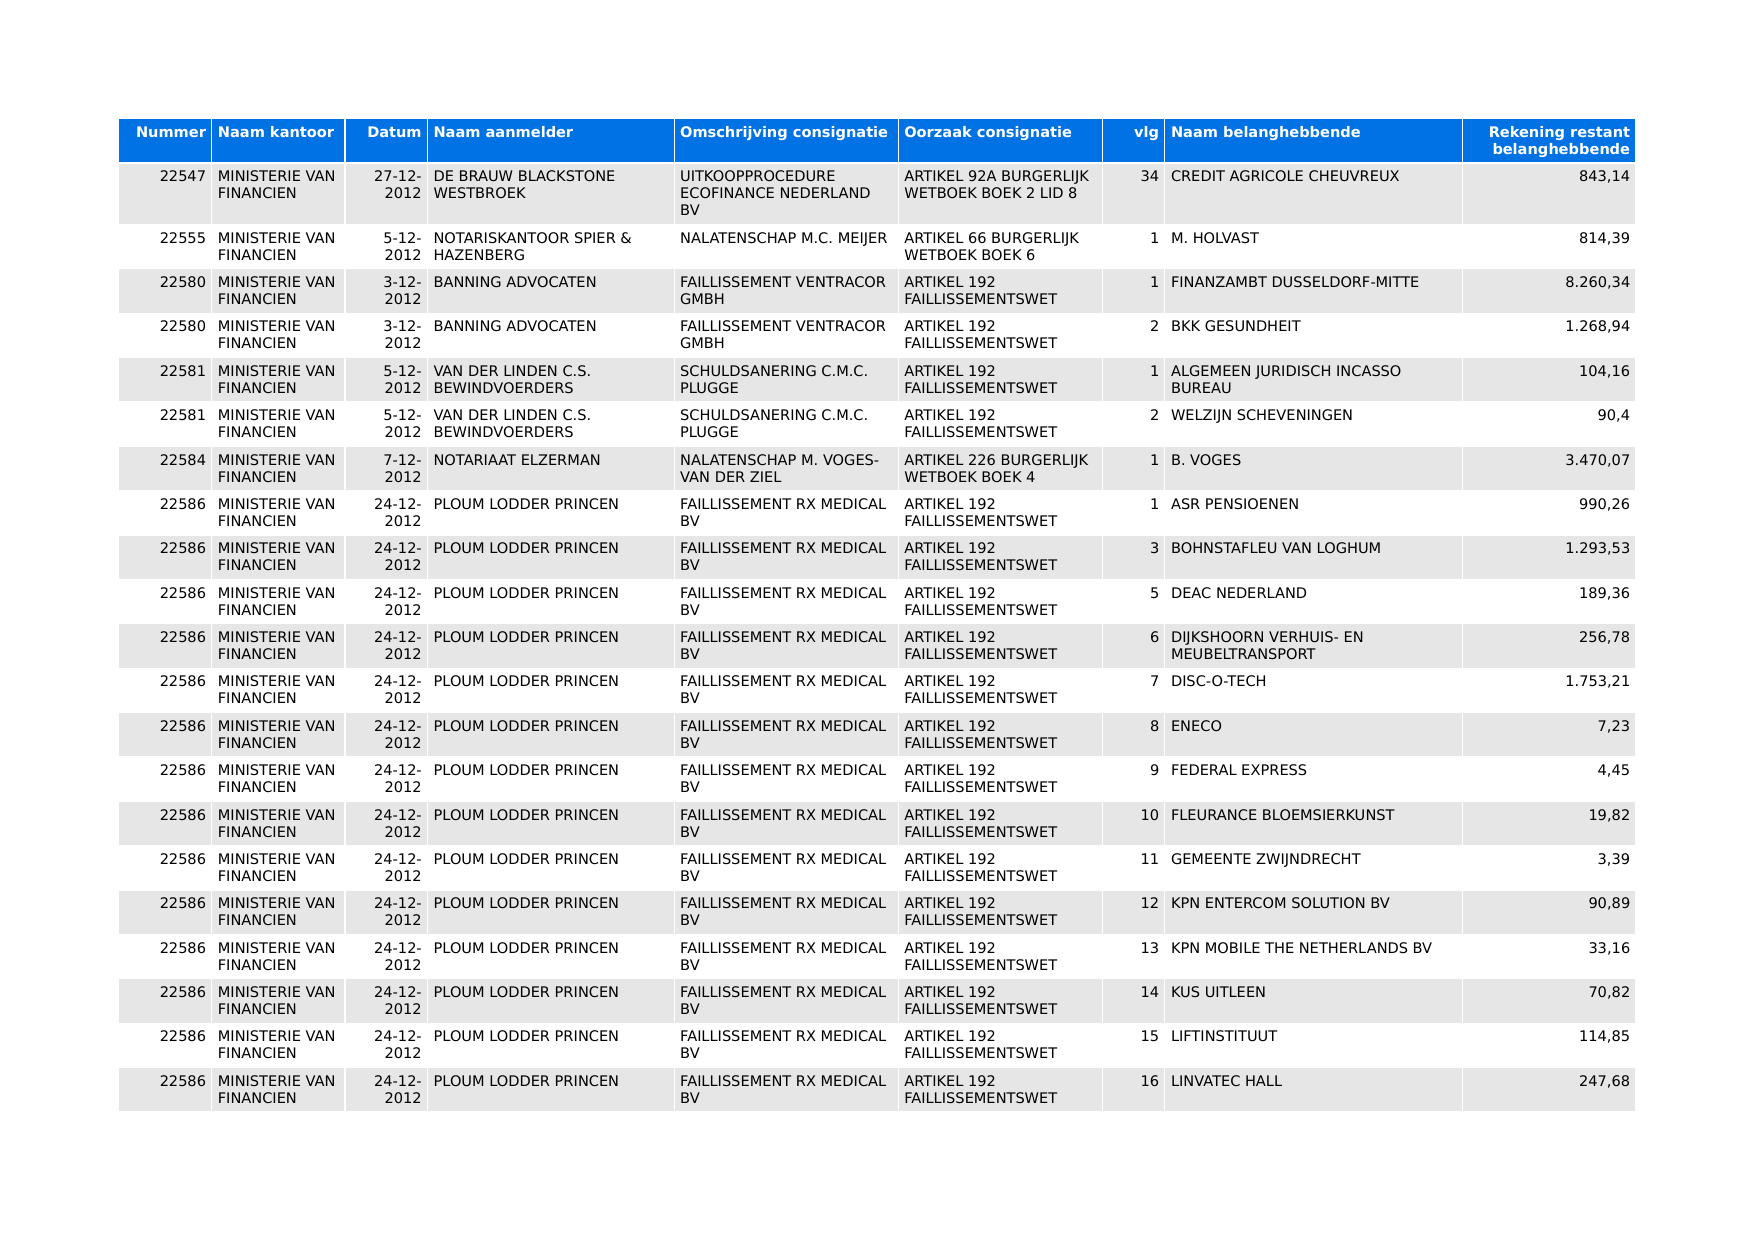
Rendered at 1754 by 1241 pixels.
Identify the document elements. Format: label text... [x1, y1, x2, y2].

table_cell 22586 [119, 758, 211, 801]
table_cell ARTIKEL 192 FAILLISSEMENTSWET [899, 758, 1102, 801]
table_cell 22586 [119, 1024, 211, 1067]
table_cell ARTIKEL 192 FAILLISSEMENTSWET [899, 536, 1102, 579]
table_cell FAILLISSEMENT VENTRACOR GMBH [675, 269, 898, 313]
table_cell ASR PENSIOENEN [1165, 491, 1462, 534]
table_cell 1.753,21 [1463, 669, 1635, 712]
table_cell PLOUM LODDER PRINCEN [428, 979, 674, 1023]
table_cell FAILLISSEMENT RX MEDICAL BV [675, 802, 898, 845]
table_header Naam kantoor [212, 119, 344, 162]
table_cell KPN ENTERCOM SOLUTION BV [1165, 891, 1462, 934]
table_cell 24-12-2012 [346, 624, 427, 668]
table_cell ARTIKEL 192 FAILLISSEMENTSWET [899, 403, 1102, 446]
table_cell 15 [1103, 1024, 1164, 1067]
table_cell BANNING ADVOCATEN [428, 314, 674, 357]
table_cell FAILLISSEMENT RX MEDICAL BV [675, 1068, 898, 1111]
table_cell ARTIKEL 192 FAILLISSEMENTSWET [899, 269, 1102, 313]
table_cell VAN DER LINDEN C.S. BEWINDVOERDERS [428, 358, 674, 401]
table_cell 843,14 [1463, 164, 1635, 224]
table_cell PLOUM LODDER PRINCEN [428, 935, 674, 978]
table_cell FEDERAL EXPRESS [1165, 758, 1462, 801]
table_cell 2 [1103, 403, 1164, 446]
table_cell 22586 [119, 536, 211, 579]
table_cell PLOUM LODDER PRINCEN [428, 891, 674, 934]
table_cell MINISTERIE VAN FINANCIEN [212, 491, 344, 534]
table_cell PLOUM LODDER PRINCEN [428, 1068, 674, 1111]
table_cell 1 [1103, 269, 1164, 313]
table_cell DIJKSHOORN VERHUIS- EN MEUBELTRANSPORT [1165, 624, 1462, 668]
table_cell MINISTERIE VAN FINANCIEN [212, 269, 344, 313]
table_cell BOHNSTAFLEU VAN LOGHUM [1165, 536, 1462, 579]
table_cell FAILLISSEMENT RX MEDICAL BV [675, 935, 898, 978]
table_cell MINISTERIE VAN FINANCIEN [212, 669, 344, 712]
table_cell BANNING ADVOCATEN [428, 269, 674, 313]
table_cell 189,36 [1463, 580, 1635, 623]
table_cell MINISTERIE VAN FINANCIEN [212, 1024, 344, 1067]
table_cell PLOUM LODDER PRINCEN [428, 669, 674, 712]
table_cell ALGEMEEN JURIDISCH INCASSO BUREAU [1165, 358, 1462, 401]
table_cell 8 [1103, 713, 1164, 756]
table_cell 1 [1103, 447, 1164, 490]
table_cell MINISTERIE VAN FINANCIEN [212, 846, 344, 889]
table_cell 24-12-2012 [346, 669, 427, 712]
table_cell MINISTERIE VAN FINANCIEN [212, 1068, 344, 1111]
table_cell 990,26 [1463, 491, 1635, 534]
table_cell 22581 [119, 403, 211, 446]
table_cell MINISTERIE VAN FINANCIEN [212, 536, 344, 579]
table_header Nummer [119, 119, 211, 162]
table_cell MINISTERIE VAN FINANCIEN [212, 358, 344, 401]
table_cell ARTIKEL 226 BURGERLIJK WETBOEK BOEK 4 [899, 447, 1102, 490]
table_cell 5-12-2012 [346, 225, 427, 268]
table_cell 90,89 [1463, 891, 1635, 934]
table_header vlg [1103, 119, 1164, 162]
table_cell 1 [1103, 358, 1164, 401]
table_cell 6 [1103, 624, 1164, 668]
table_cell 1 [1103, 491, 1164, 534]
table_cell CREDIT AGRICOLE CHEUVREUX [1165, 164, 1462, 224]
table_cell B. VOGES [1165, 447, 1462, 490]
table_cell 70,82 [1463, 979, 1635, 1023]
table_header Omschrijving consignatie [675, 119, 898, 162]
table_cell 13 [1103, 935, 1164, 978]
table_cell 22586 [119, 669, 211, 712]
table_cell DE BRAUW BLACKSTONE WESTBROEK [428, 164, 674, 224]
table_cell PLOUM LODDER PRINCEN [428, 713, 674, 756]
table_cell MINISTERIE VAN FINANCIEN [212, 891, 344, 934]
table_cell PLOUM LODDER PRINCEN [428, 536, 674, 579]
table_cell 104,16 [1463, 358, 1635, 401]
table_header Datum [346, 119, 427, 162]
table_cell MINISTERIE VAN FINANCIEN [212, 979, 344, 1023]
table_cell 22555 [119, 225, 211, 268]
table_cell 22586 [119, 802, 211, 845]
table_cell 814,39 [1463, 225, 1635, 268]
table_cell 1.268,94 [1463, 314, 1635, 357]
table_cell ARTIKEL 192 FAILLISSEMENTSWET [899, 358, 1102, 401]
table_cell 1 [1103, 225, 1164, 268]
table_cell 22586 [119, 491, 211, 534]
table_cell 5 [1103, 580, 1164, 623]
table_cell KPN MOBILE THE NETHERLANDS BV [1165, 935, 1462, 978]
table_cell FINANZAMBT DUSSELDORF-MITTE [1165, 269, 1462, 313]
table_cell PLOUM LODDER PRINCEN [428, 491, 674, 534]
table_cell FAILLISSEMENT RX MEDICAL BV [675, 846, 898, 889]
table_cell FAILLISSEMENT VENTRACOR GMBH [675, 314, 898, 357]
table_cell 34 [1103, 164, 1164, 224]
table_cell 7,23 [1463, 713, 1635, 756]
table_cell ARTIKEL 192 FAILLISSEMENTSWET [899, 935, 1102, 978]
table_cell 5-12-2012 [346, 358, 427, 401]
table_cell 33,16 [1463, 935, 1635, 978]
table_cell 22586 [119, 891, 211, 934]
table_cell ARTIKEL 192 FAILLISSEMENTSWET [899, 580, 1102, 623]
table_cell 22586 [119, 624, 211, 668]
table_cell 3,39 [1463, 846, 1635, 889]
table_header Naam belanghebbende [1165, 119, 1462, 162]
table_cell ARTIKEL 66 BURGERLIJK WETBOEK BOEK 6 [899, 225, 1102, 268]
table_cell 22586 [119, 935, 211, 978]
table_cell FAILLISSEMENT RX MEDICAL BV [675, 891, 898, 934]
table_cell ARTIKEL 192 FAILLISSEMENTSWET [899, 1024, 1102, 1067]
table_cell 22586 [119, 580, 211, 623]
table_cell 24-12-2012 [346, 536, 427, 579]
table_cell 114,85 [1463, 1024, 1635, 1067]
table_cell 11 [1103, 846, 1164, 889]
table_cell VAN DER LINDEN C.S. BEWINDVOERDERS [428, 403, 674, 446]
table_cell MINISTERIE VAN FINANCIEN [212, 624, 344, 668]
table_cell 90,4 [1463, 403, 1635, 446]
table_cell 24-12-2012 [346, 1068, 427, 1111]
table_cell ARTIKEL 192 FAILLISSEMENTSWET [899, 713, 1102, 756]
table_cell FLEURANCE BLOEMSIERKUNST [1165, 802, 1462, 845]
table_cell 3.470,07 [1463, 447, 1635, 490]
table_cell ARTIKEL 192 FAILLISSEMENTSWET [899, 891, 1102, 934]
table_cell 7 [1103, 669, 1164, 712]
table_cell MINISTERIE VAN FINANCIEN [212, 935, 344, 978]
table_cell 22586 [119, 713, 211, 756]
table_cell FAILLISSEMENT RX MEDICAL BV [675, 979, 898, 1023]
table_cell FAILLISSEMENT RX MEDICAL BV [675, 669, 898, 712]
table_cell 22586 [119, 846, 211, 889]
table_cell 24-12-2012 [346, 491, 427, 534]
table_cell MINISTERIE VAN FINANCIEN [212, 403, 344, 446]
table_cell 3 [1103, 536, 1164, 579]
table_cell 2 [1103, 314, 1164, 357]
table_cell FAILLISSEMENT RX MEDICAL BV [675, 758, 898, 801]
table_cell 27-12-2012 [346, 164, 427, 224]
table_cell NALATENSCHAP M. VOGES-VAN DER ZIEL [675, 447, 898, 490]
table_cell FAILLISSEMENT RX MEDICAL BV [675, 491, 898, 534]
table_cell 14 [1103, 979, 1164, 1023]
table_cell FAILLISSEMENT RX MEDICAL BV [675, 536, 898, 579]
table_cell ARTIKEL 192 FAILLISSEMENTSWET [899, 314, 1102, 357]
table_cell PLOUM LODDER PRINCEN [428, 1024, 674, 1067]
table_cell ARTIKEL 192 FAILLISSEMENTSWET [899, 669, 1102, 712]
table_cell 24-12-2012 [346, 846, 427, 889]
table_cell NALATENSCHAP M.C. MEIJER [675, 225, 898, 268]
table_cell PLOUM LODDER PRINCEN [428, 846, 674, 889]
table_cell 22580 [119, 269, 211, 313]
table_cell 9 [1103, 758, 1164, 801]
table_cell KUS UITLEEN [1165, 979, 1462, 1023]
table_cell ARTIKEL 192 FAILLISSEMENTSWET [899, 979, 1102, 1023]
table_cell 5-12-2012 [346, 403, 427, 446]
table_cell PLOUM LODDER PRINCEN [428, 580, 674, 623]
table_cell BKK GESUNDHEIT [1165, 314, 1462, 357]
table_cell ARTIKEL 192 FAILLISSEMENTSWET [899, 802, 1102, 845]
table_cell 22586 [119, 1068, 211, 1111]
table_cell 16 [1103, 1068, 1164, 1111]
table_cell ARTIKEL 192 FAILLISSEMENTSWET [899, 846, 1102, 889]
table_header Rekening restant belanghebbende [1463, 119, 1635, 162]
table_cell 19,82 [1463, 802, 1635, 845]
table_cell ARTIKEL 192 FAILLISSEMENTSWET [899, 624, 1102, 668]
table_cell PLOUM LODDER PRINCEN [428, 624, 674, 668]
table_cell 247,68 [1463, 1068, 1635, 1111]
table_cell 24-12-2012 [346, 979, 427, 1023]
table_cell SCHULDSANERING C.M.C. PLUGGE [675, 403, 898, 446]
table_cell FAILLISSEMENT RX MEDICAL BV [675, 580, 898, 623]
table_cell WELZIJN SCHEVENINGEN [1165, 403, 1462, 446]
table_cell 22580 [119, 314, 211, 357]
table_cell 22547 [119, 164, 211, 224]
table_cell MINISTERIE VAN FINANCIEN [212, 713, 344, 756]
table_cell MINISTERIE VAN FINANCIEN [212, 164, 344, 224]
table_cell MINISTERIE VAN FINANCIEN [212, 225, 344, 268]
table_cell PLOUM LODDER PRINCEN [428, 802, 674, 845]
table_cell LIFTINSTITUUT [1165, 1024, 1462, 1067]
table_cell MINISTERIE VAN FINANCIEN [212, 447, 344, 490]
table_cell PLOUM LODDER PRINCEN [428, 758, 674, 801]
table_cell MINISTERIE VAN FINANCIEN [212, 314, 344, 357]
table_cell ARTIKEL 92A BURGERLIJK WETBOEK BOEK 2 LID 8 [899, 164, 1102, 224]
table_cell FAILLISSEMENT RX MEDICAL BV [675, 1024, 898, 1067]
table_cell ENECO [1165, 713, 1462, 756]
table_cell UITKOOPPROCEDURE ECOFINANCE NEDERLAND BV [675, 164, 898, 224]
table_cell ARTIKEL 192 FAILLISSEMENTSWET [899, 1068, 1102, 1111]
table_cell FAILLISSEMENT RX MEDICAL BV [675, 624, 898, 668]
table_cell DEAC NEDERLAND [1165, 580, 1462, 623]
table_cell MINISTERIE VAN FINANCIEN [212, 802, 344, 845]
table_cell 12 [1103, 891, 1164, 934]
table_cell 24-12-2012 [346, 1024, 427, 1067]
table_cell 7-12-2012 [346, 447, 427, 490]
table_cell SCHULDSANERING C.M.C. PLUGGE [675, 358, 898, 401]
table_cell GEMEENTE ZWIJNDRECHT [1165, 846, 1462, 889]
table_cell 10 [1103, 802, 1164, 845]
table_cell 22586 [119, 979, 211, 1023]
table_cell NOTARIAAT ELZERMAN [428, 447, 674, 490]
table_cell M. HOLVAST [1165, 225, 1462, 268]
table_cell NOTARISKANTOOR SPIER & HAZENBERG [428, 225, 674, 268]
table_cell MINISTERIE VAN FINANCIEN [212, 580, 344, 623]
table_header Naam aanmelder [428, 119, 674, 162]
table_cell 3-12-2012 [346, 314, 427, 357]
table_cell 24-12-2012 [346, 580, 427, 623]
table_cell 8.260,34 [1463, 269, 1635, 313]
table_cell 256,78 [1463, 624, 1635, 668]
table_cell 24-12-2012 [346, 891, 427, 934]
table_cell 3-12-2012 [346, 269, 427, 313]
table_cell DISC-O-TECH [1165, 669, 1462, 712]
table_cell ARTIKEL 192 FAILLISSEMENTSWET [899, 491, 1102, 534]
table_cell LINVATEC HALL [1165, 1068, 1462, 1111]
table_cell 22584 [119, 447, 211, 490]
table_cell FAILLISSEMENT RX MEDICAL BV [675, 713, 898, 756]
table_cell 24-12-2012 [346, 935, 427, 978]
table_cell 1.293,53 [1463, 536, 1635, 579]
table_cell 4,45 [1463, 758, 1635, 801]
table_cell 24-12-2012 [346, 802, 427, 845]
table_cell 22581 [119, 358, 211, 401]
table_header Oorzaak consignatie [899, 119, 1102, 162]
table_cell 24-12-2012 [346, 713, 427, 756]
table_cell MINISTERIE VAN FINANCIEN [212, 758, 344, 801]
table_cell 24-12-2012 [346, 758, 427, 801]
